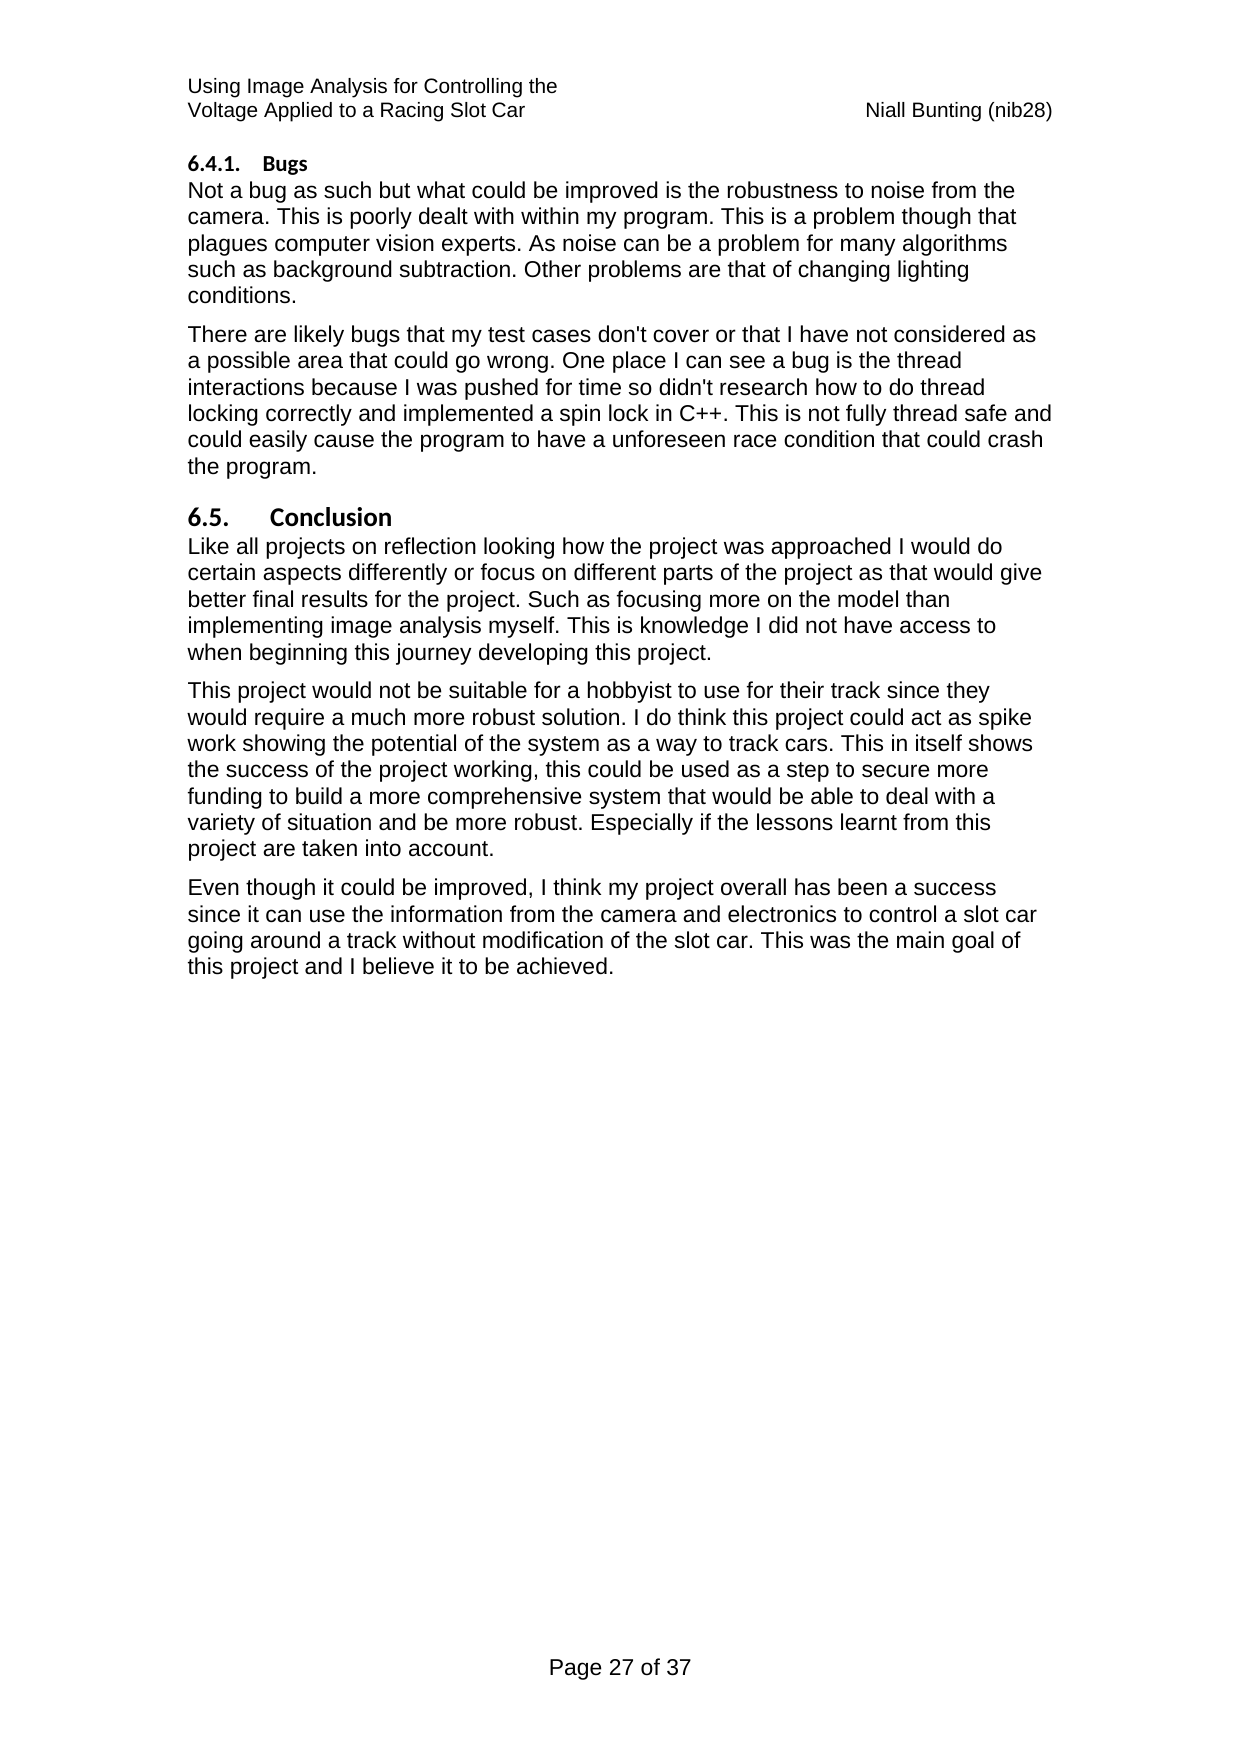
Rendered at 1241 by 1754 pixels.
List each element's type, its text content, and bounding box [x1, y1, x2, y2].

text This project would not be suitable for a hobbyist to use for their track since they would require a much more robust solution. I do think this project could act as spike work showing the potential of the system as a way to track cars. This in itself shows the success of the project working, this could be used as a step to secure more funding to build a more comprehensive system that would be able to deal with a variety of situation and be more robust. Especially if the lessons learnt from this project are taken into account. [187, 677, 1053, 862]
subtitle Conclusion [187, 500, 1053, 533]
subtitle Bugs [187, 149, 1053, 177]
text There are likely bugs that my test cases don't cover or that I have not considered as a possible area that could go wrong. One place I can see a bug is the thread interactions because I was pushed for time so didn't research how to do thread locking correctly and implemented a spin lock in C++. This is not fully thread safe and could easily cause the program to have a unforeseen race condition that could crash the program. [187, 321, 1053, 479]
text Even though it could be improved, I think my project overall has been a success since it can use the information from the camera and electronics to control a slot car going around a track without modification of the slot car. This was the main goal of this project and I believe it to be achieved. [187, 874, 1053, 980]
text Not a bug as such but what could be improved is the robustness to noise from the camera. This is poorly dealt with within my program. This is a problem though that plagues computer vision experts. As noise can be a problem for many algorithms such as background subtraction. Other problems are that of changing lighting conditions. [187, 177, 1053, 308]
text Like all projects on reflection looking how the project was approached I would do certain aspects differently or focus on different parts of the project as that would give better final results for the project. Such as focusing more on the model than implementing image analysis myself. This is knowledge I did not have access to when beginning this journey developing this project. [187, 533, 1053, 665]
